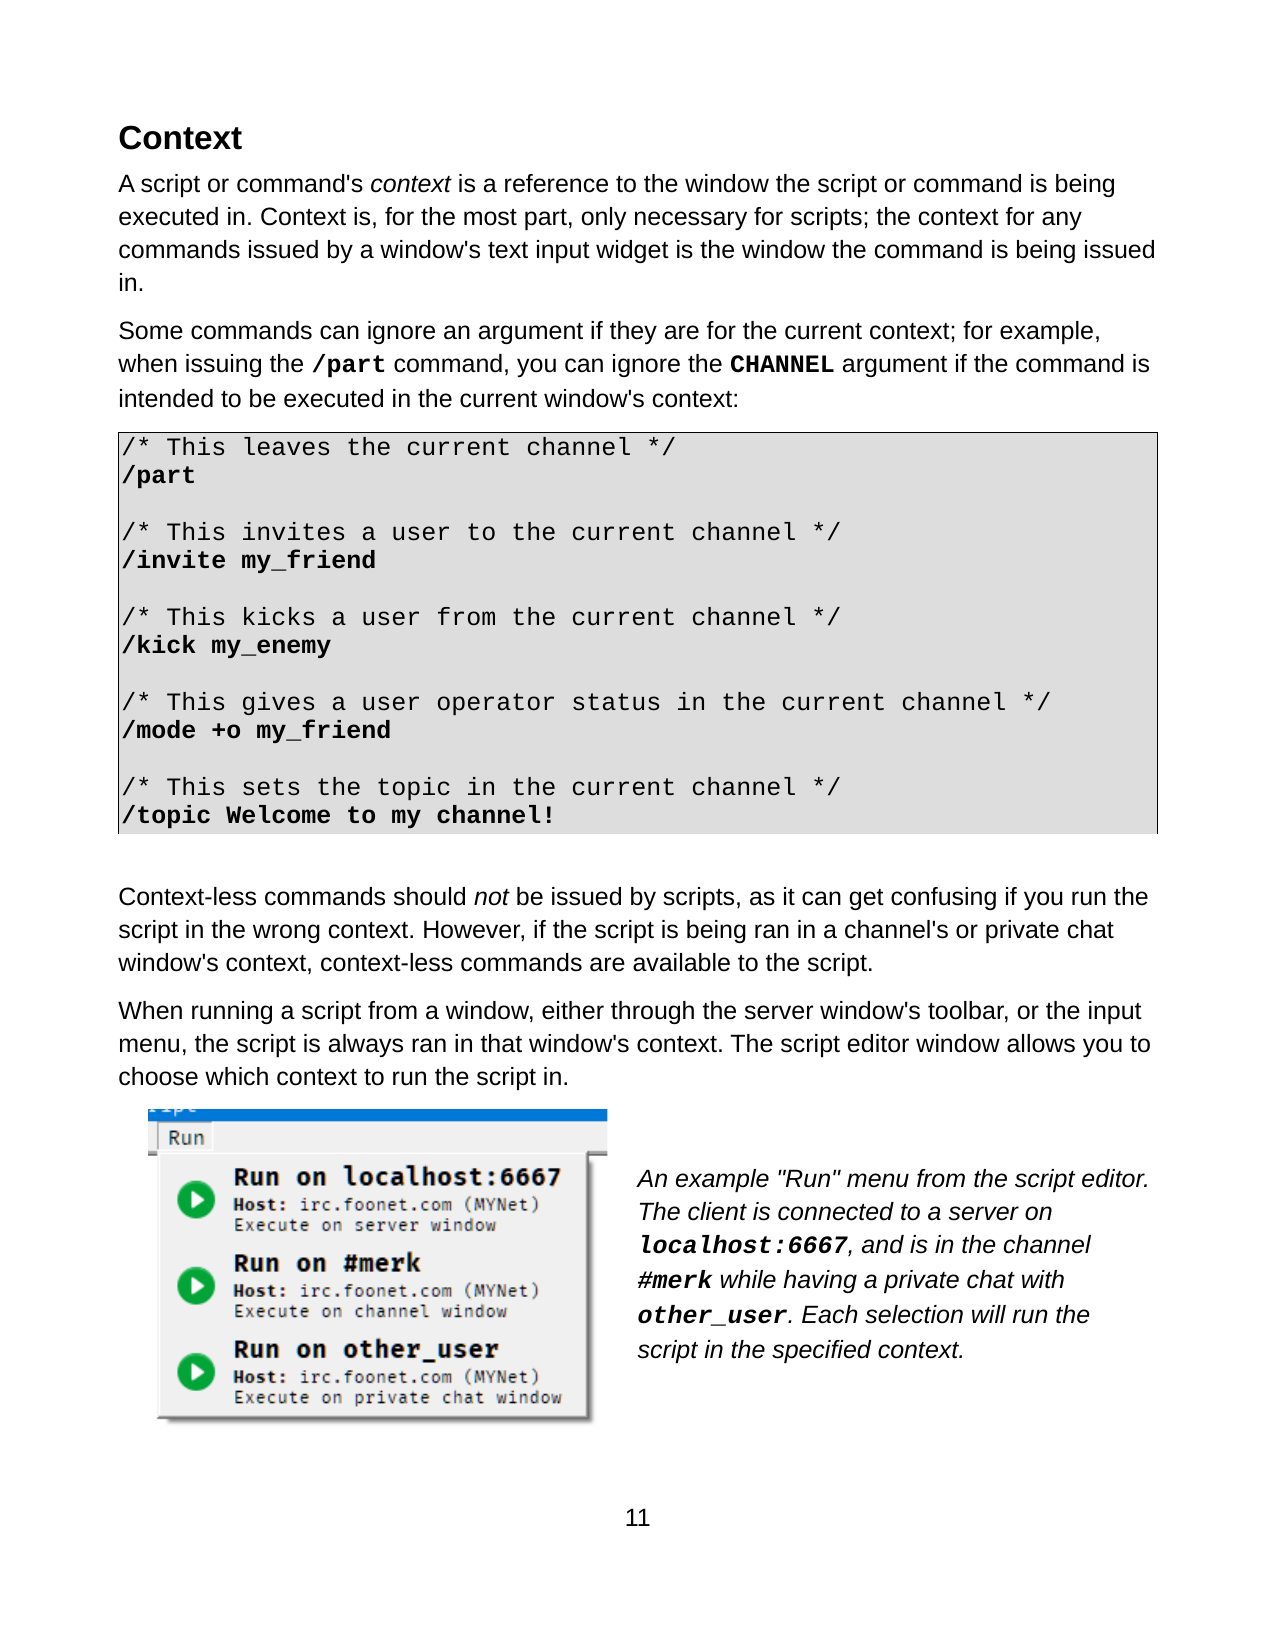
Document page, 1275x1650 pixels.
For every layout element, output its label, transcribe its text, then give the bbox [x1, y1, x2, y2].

text Some commands can ignore an argument if they are for the current context; for example, when issuing the /part command, you can ignore the CHANNEL argument if the command is intended to be executed in the current window's context: [118, 316, 1157, 413]
table_header [118, 1109, 148, 1437]
text Context-less commands should not be issued by scripts, as it can get confusing if you run the script in the wrong context. However, if the script is being ran in a channel's or private chat window's context, context-less commands are available to the script. [118, 882, 1157, 977]
table_header [608, 1109, 637, 1437]
picture [148, 1109, 608, 1438]
text A script or command's context is a reference to the window the script or command is being executed in. Context is, for the most part, only necessary for scripts; the context for any commands issued by a window's text input widget is the window the command is being issued in. [118, 169, 1157, 297]
text When running a script from a window, either through the server window's toolbar, or the input menu, the script is always ran in that window's context. The script editor window allows you to choose which context to run the script in. [118, 996, 1157, 1090]
subtitle Context [118, 118, 1157, 157]
table_header An example "Run" menu from the script editor. The client is connected to a server on localhost:6667, and is in the channel #merk while having a private chat with other_user. Each selection will run the script in the specified context. [638, 1109, 1157, 1437]
table_header /* This leaves the current channel */ /part /* This invites a user to the current channel */ /invite my_friend /* This kicks a user from the current channel */ /kick my_enemy /* This gives a user operator status in the current channel */ /mode +o my_friend /* This sets the topic in the current channel */ /topic Welcome to my channel! [119, 433, 1157, 834]
